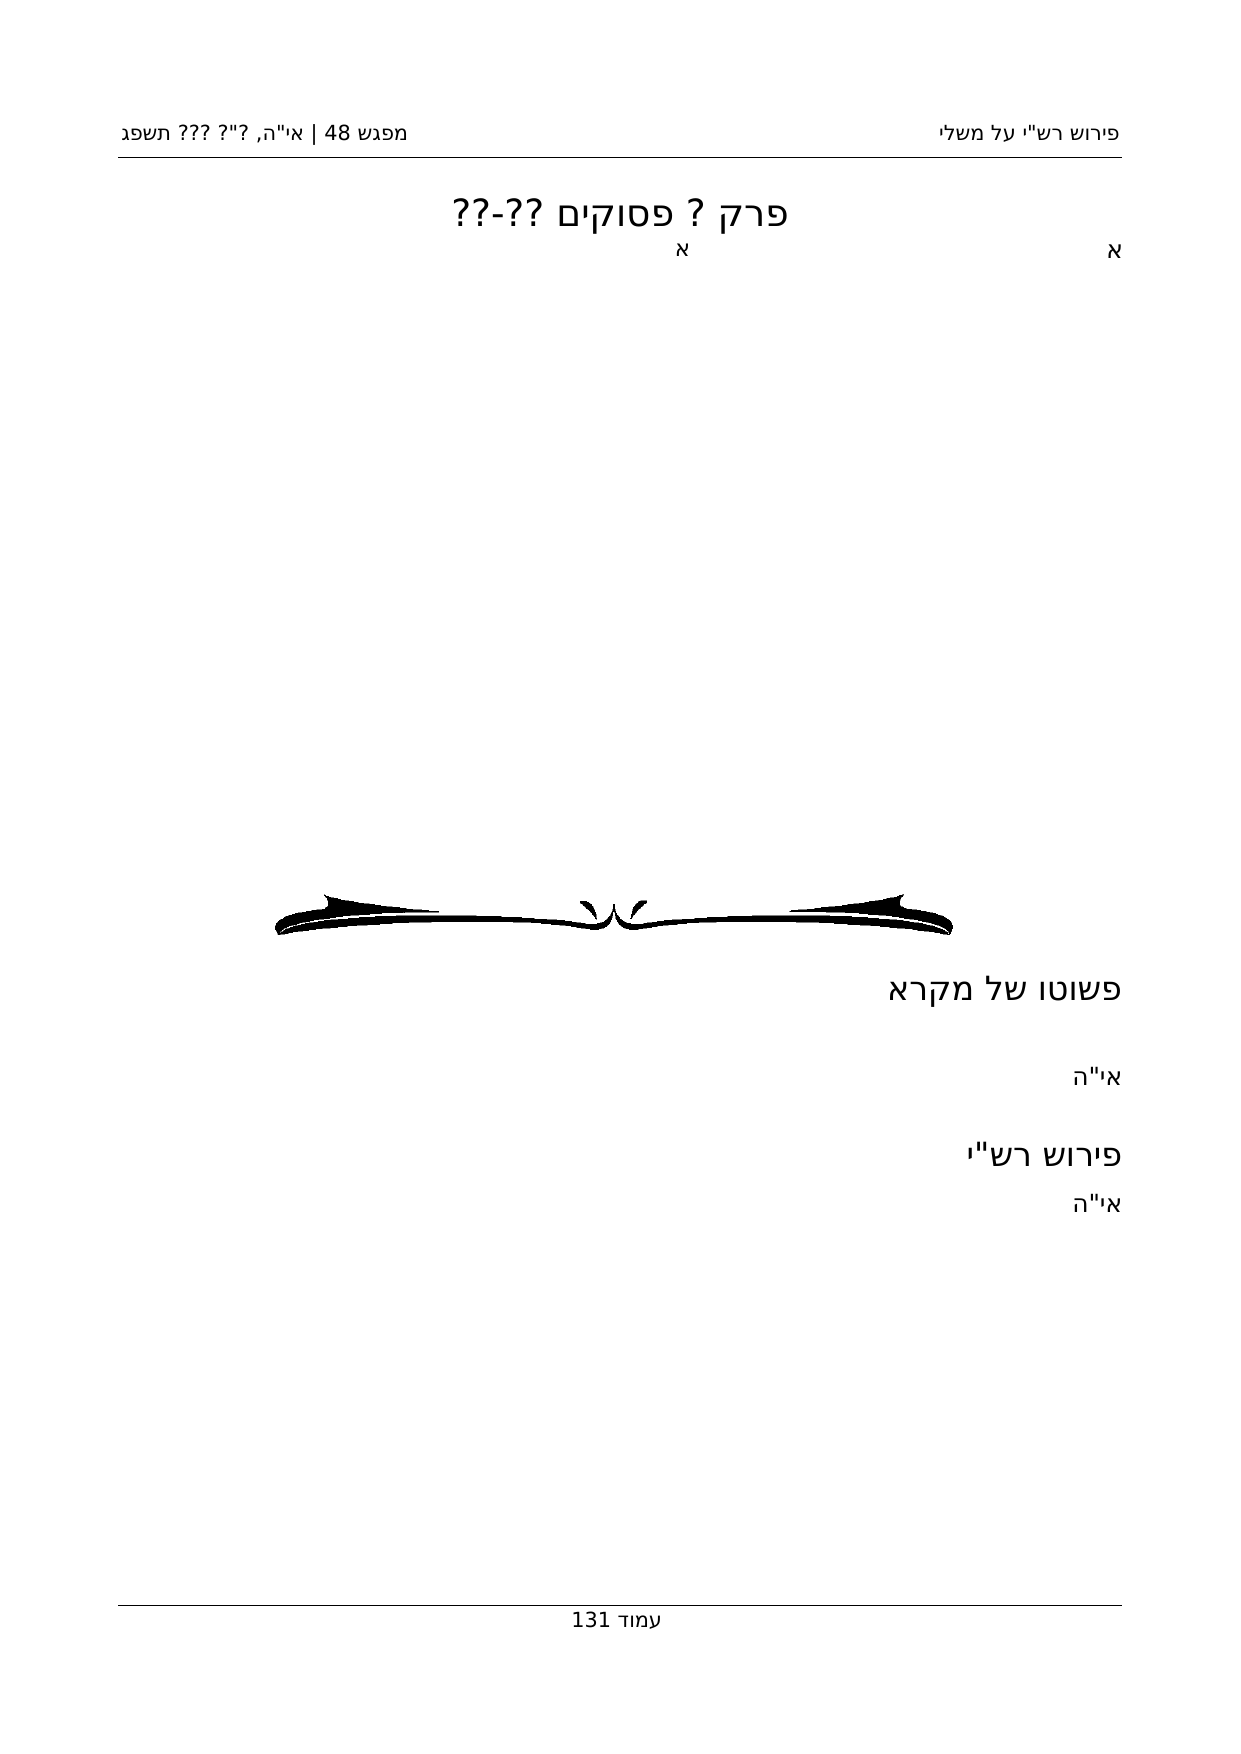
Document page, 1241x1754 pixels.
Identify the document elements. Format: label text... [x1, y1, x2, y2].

table_cell [690, 710, 709, 743]
table_cell [690, 607, 709, 641]
text אי"ה [118, 1062, 1122, 1091]
table_cell [709, 267, 1123, 301]
table_cell [709, 403, 1123, 437]
table_cell [690, 437, 709, 471]
table_cell [709, 437, 1123, 471]
table_cell [118, 573, 690, 607]
table_cell [690, 744, 709, 778]
table_cell [690, 267, 709, 301]
table_cell [709, 778, 1123, 812]
table_cell [690, 335, 709, 369]
table_cell [690, 301, 709, 335]
table_cell [709, 710, 1123, 743]
table_cell [118, 641, 690, 675]
table_cell [118, 710, 690, 743]
table_header א [118, 235, 690, 267]
table_cell [690, 812, 709, 846]
table_cell [690, 641, 709, 675]
table_cell [709, 471, 1123, 505]
table_cell [118, 505, 690, 539]
text פשוטו של מקרא [118, 969, 1122, 1008]
table_cell [690, 573, 709, 607]
table_cell [118, 369, 690, 403]
table_cell [690, 675, 709, 709]
text אי"ה [118, 1189, 1122, 1218]
table_cell [709, 539, 1123, 573]
table_cell [118, 744, 690, 778]
table_cell [118, 778, 690, 812]
table_cell [690, 471, 709, 505]
table_cell [118, 335, 690, 369]
table_cell [709, 369, 1123, 403]
table_cell [690, 539, 709, 573]
text פרק ? פסוקים ??-?? [118, 192, 1122, 235]
table_cell [118, 539, 690, 573]
table_header א [709, 235, 1123, 267]
table_cell [118, 301, 690, 335]
table_cell [118, 437, 690, 471]
table_cell [118, 675, 690, 709]
picture [272, 892, 954, 941]
table_cell [709, 505, 1123, 539]
table_cell [118, 267, 690, 301]
table_cell [118, 607, 690, 641]
table_cell [709, 744, 1123, 778]
table_cell [690, 369, 709, 403]
table_cell [690, 403, 709, 437]
table_cell [690, 778, 709, 812]
text פירוש רש"י [118, 1135, 1122, 1174]
table_header [690, 235, 709, 267]
table_cell [709, 301, 1123, 335]
table_cell [118, 403, 690, 437]
table_cell [709, 812, 1123, 846]
table_cell [709, 641, 1123, 675]
table_cell [709, 335, 1123, 369]
table_cell [118, 812, 690, 846]
table_cell [118, 471, 690, 505]
table_cell [690, 505, 709, 539]
table_cell [709, 573, 1123, 607]
table_cell [709, 607, 1123, 641]
table_cell [709, 675, 1123, 709]
